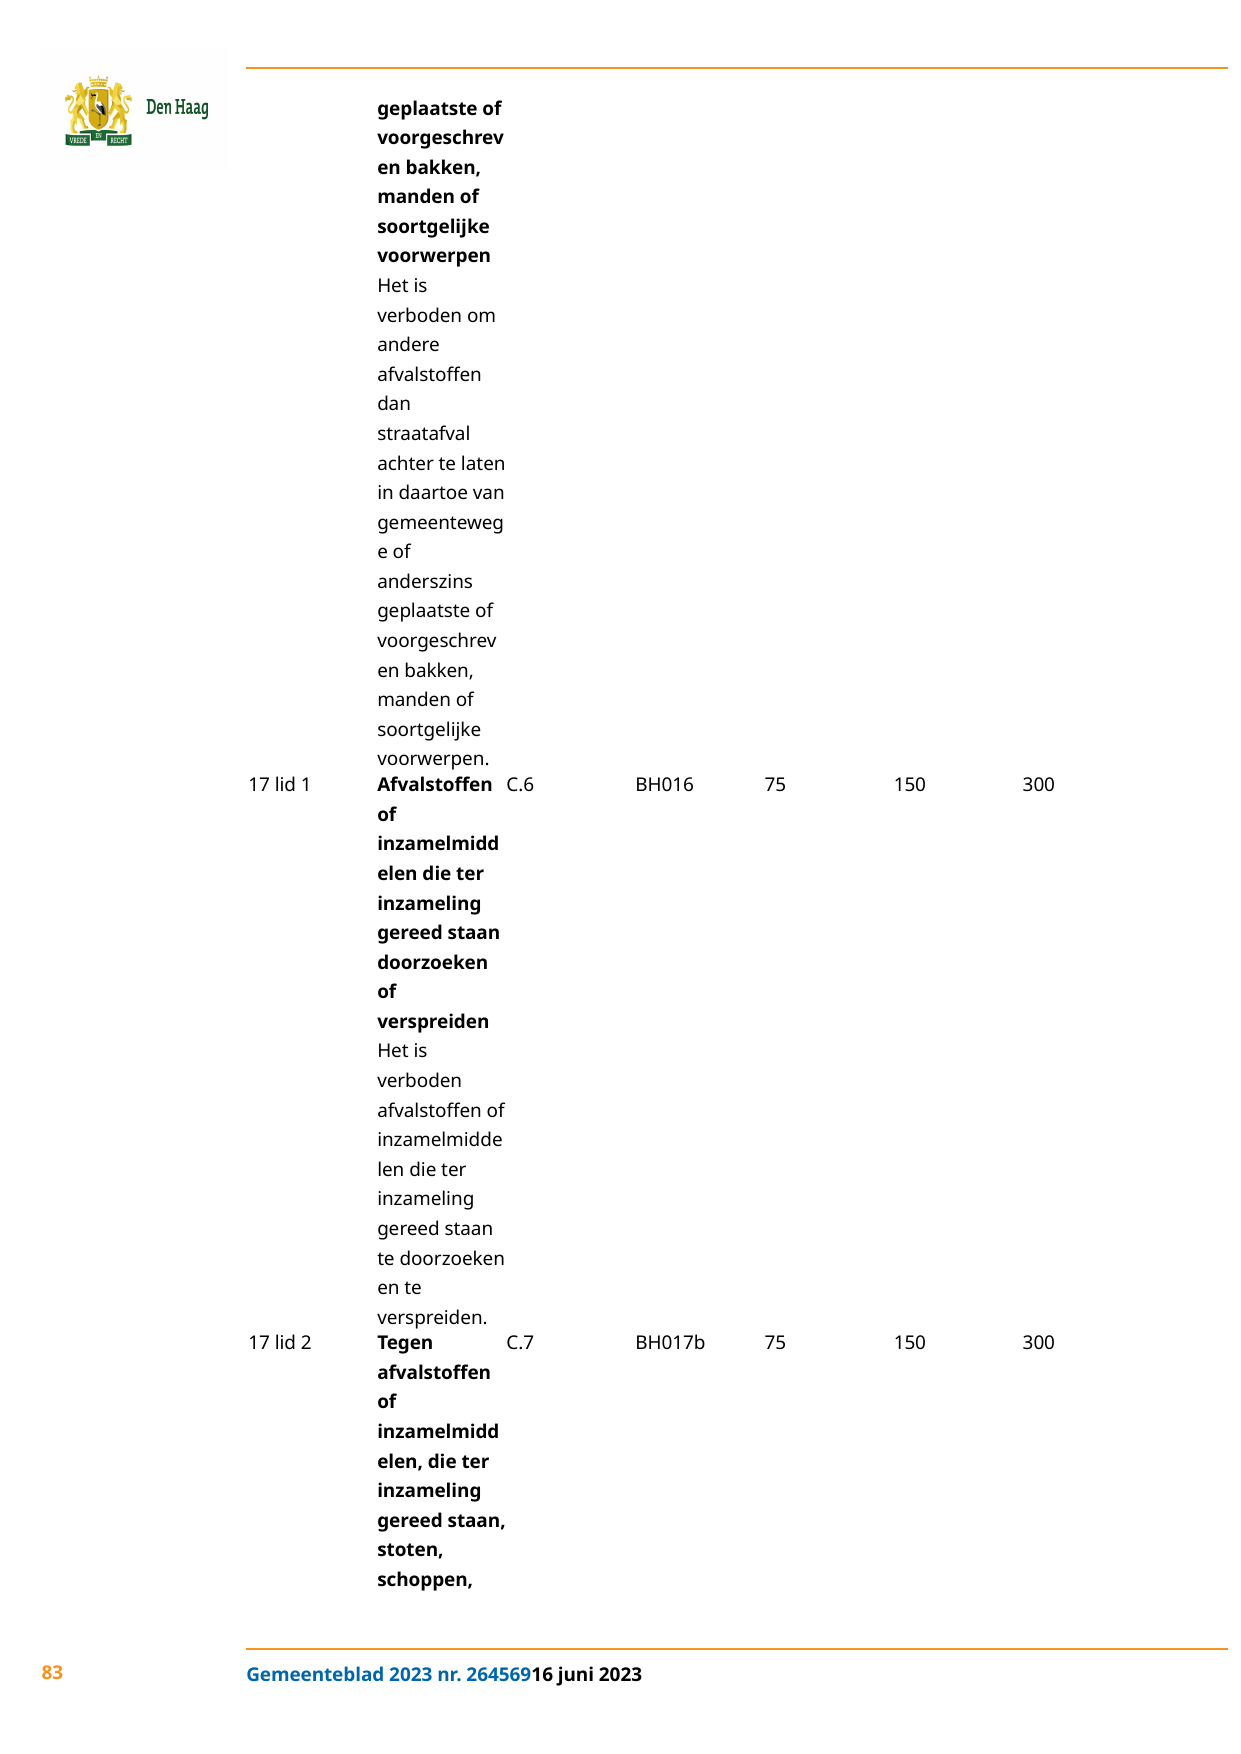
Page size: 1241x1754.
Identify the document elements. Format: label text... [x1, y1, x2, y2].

table_cell geplaatste of voorgeschreven bakken, manden of soortgelijke voorwerpen Het is verboden om andere afvalstoffen dan straatafval achter te laten in daartoe van gemeentewege of anderszins geplaatste of voorgeschreven bakken, manden of soortgelijke voorwerpen. [377, 95, 506, 771]
table_cell C.7 [506, 1330, 635, 1592]
table_cell C.6 [506, 771, 635, 1329]
table_cell Tegen afvalstoffen of inzamelmiddelen, die ter inzameling gereed staan, stoten, schoppen, [377, 1330, 506, 1592]
table_cell BH016 [635, 771, 764, 1329]
table_cell 150 [894, 771, 1022, 1329]
table_cell [635, 95, 764, 771]
table_cell 75 [764, 771, 893, 1329]
table_cell BH017b [635, 1330, 764, 1592]
table_cell [248, 95, 377, 771]
picture [41, 47, 231, 172]
table_cell [764, 95, 893, 771]
table_cell [1023, 95, 1152, 771]
table_cell 150 [894, 1330, 1022, 1592]
table_cell [894, 95, 1022, 771]
table_cell Afvalstoffen of inzamelmiddelen die ter inzameling gereed staan doorzoeken of verspreiden Het is verboden afvalstoffen of inzamelmiddelen die ter inzameling gereed staan te doorzoeken en te verspreiden. [377, 771, 506, 1329]
table_cell [506, 95, 635, 771]
table_cell 17 lid 2 [248, 1330, 377, 1592]
table_cell 300 [1023, 1330, 1152, 1592]
table_cell 300 [1023, 771, 1152, 1329]
table_cell 17 lid 1 [248, 771, 377, 1329]
table_cell 75 [764, 1330, 893, 1592]
